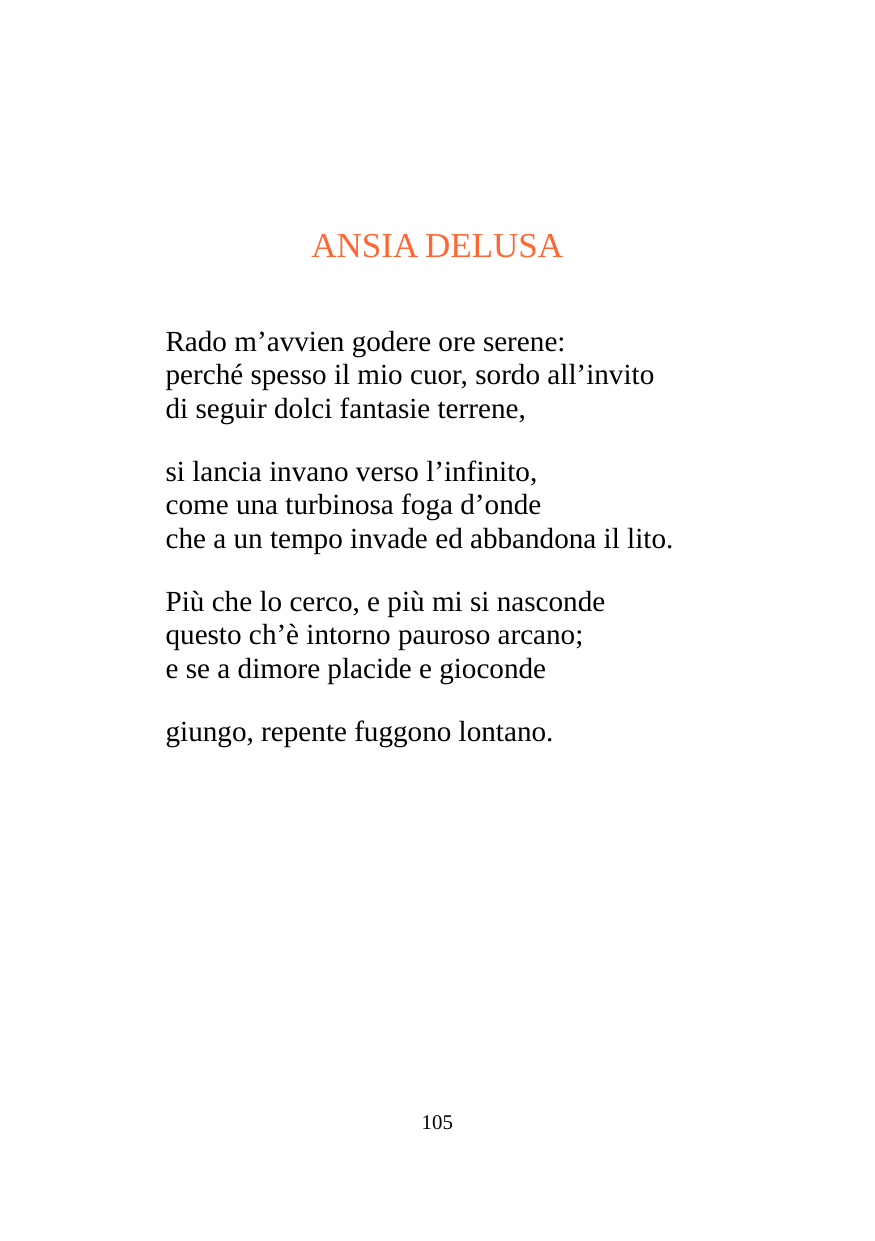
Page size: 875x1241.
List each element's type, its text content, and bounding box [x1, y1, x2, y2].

text Più che lo cerco, e più mi si nasconde questo ch’è intorno pauroso arcano; e se a dimore placide e gioconde [165, 584, 768, 684]
subtitle ANSIA DELUSA [106, 224, 768, 264]
text giungo, repente fuggono lontano. [165, 714, 768, 747]
text Rado m’avvien godere ore serene: perché spesso il mio cuor, sordo all’invito di seguir dolci fantasie terrene, [165, 324, 768, 424]
text si lancia invano verso l’infinito, come una turbinosa foga d’onde che a un tempo invade ed abbandona il lito. [165, 454, 768, 554]
